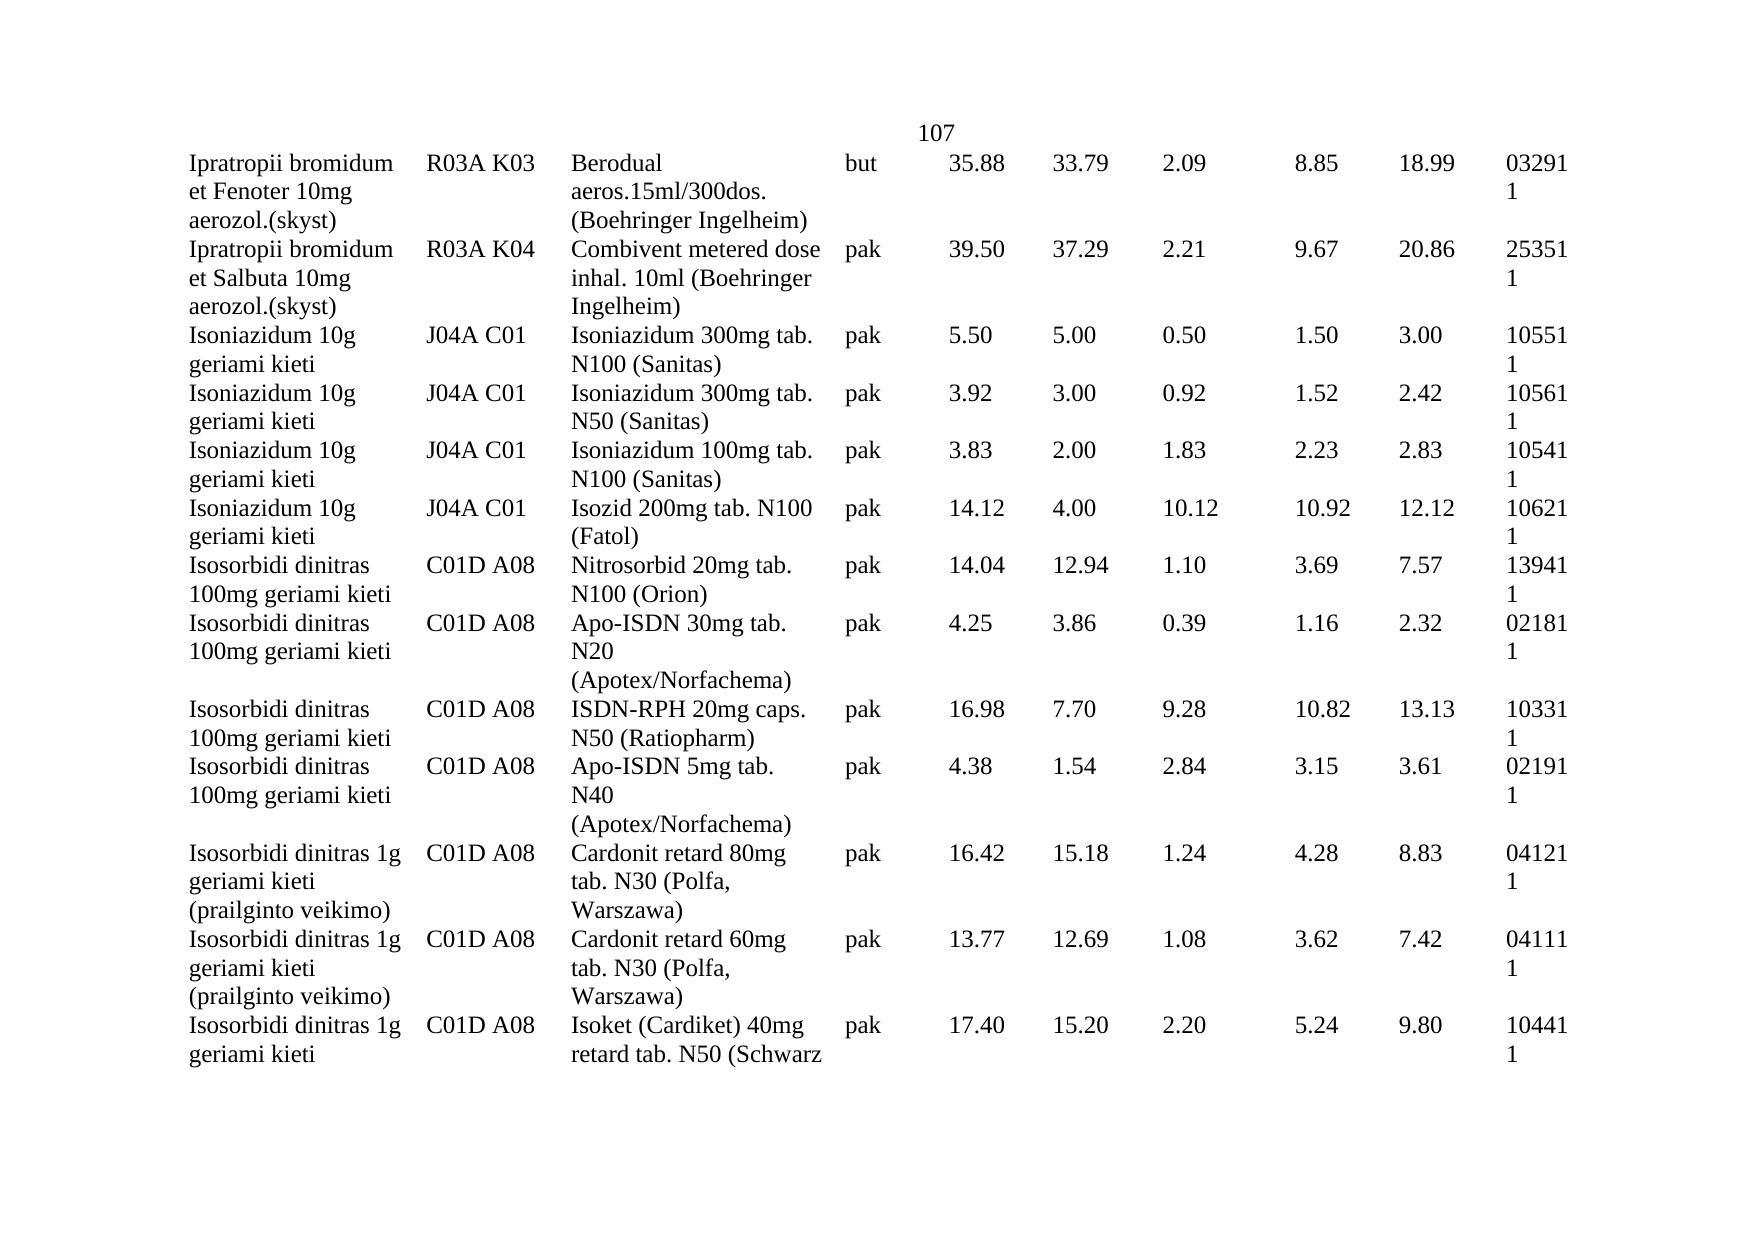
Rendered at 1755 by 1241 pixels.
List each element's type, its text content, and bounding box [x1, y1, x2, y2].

table_cell C01D A08 [415, 694, 559, 751]
table_cell 1.54 [1041, 751, 1151, 838]
table_cell 18.99 [1388, 148, 1494, 234]
table_cell 3.00 [1388, 320, 1494, 378]
table_cell 4.25 [938, 608, 1041, 694]
table_cell 8.85 [1283, 148, 1387, 234]
table_cell 0.39 [1151, 608, 1283, 694]
table_cell Isosorbidi dinitras 100mg geriami kieti [177, 694, 415, 751]
table_cell 139411 [1495, 550, 1589, 608]
table_cell J04A C01 [415, 493, 559, 550]
table_cell Isoniazidum 10g geriami kieti [177, 378, 415, 435]
table_cell [1589, 924, 1595, 1010]
table_cell 14.04 [938, 550, 1041, 608]
table_cell 3.62 [1283, 924, 1387, 1010]
table_cell Isoniazidum 10g geriami kieti [177, 493, 415, 550]
table_cell 041211 [1495, 838, 1589, 924]
table_cell J04A C01 [415, 378, 559, 435]
table_cell pak [834, 608, 937, 694]
table_cell Isosorbidi dinitras 1g geriami kieti [177, 1010, 415, 1068]
table_cell R03A K04 [415, 234, 559, 320]
table_cell 1.16 [1283, 608, 1387, 694]
table_cell but [834, 148, 937, 234]
table_cell 021911 [1495, 751, 1589, 838]
table_cell Ipratropii bromidum et Salbuta 10mg aerozol.(skyst) [177, 234, 415, 320]
table_cell 1.50 [1283, 320, 1387, 378]
table_cell 0.50 [1151, 320, 1283, 378]
table_cell 39.50 [938, 234, 1041, 320]
table_cell [1589, 234, 1595, 320]
table_cell 35.88 [938, 148, 1041, 234]
table_cell Isoniazidum 10g geriami kieti [177, 320, 415, 378]
table_cell pak [834, 838, 937, 924]
table_cell Isosorbidi dinitras 1g geriami kieti (prailginto veikimo) [177, 838, 415, 924]
table_cell Apo-ISDN 30mg tab. N20 (Apotex/Norfachema) [560, 608, 833, 694]
table_cell 37.29 [1041, 234, 1151, 320]
table_cell 9.28 [1151, 694, 1283, 751]
table_cell 4.38 [938, 751, 1041, 838]
table_cell Isoniazidum 300mg tab. N100 (Sanitas) [560, 320, 833, 378]
table_cell Isoniazidum 100mg tab. N100 (Sanitas) [560, 435, 833, 493]
table_cell pak [834, 234, 937, 320]
table_cell pak [834, 1010, 937, 1068]
table_cell pak [834, 924, 937, 1010]
table_cell C01D A08 [415, 1010, 559, 1068]
table_cell 1.24 [1151, 838, 1283, 924]
table_cell 7.57 [1388, 550, 1494, 608]
table_cell pak [834, 378, 937, 435]
table_cell pak [834, 751, 937, 838]
table_cell Berodual aeros.15ml/300dos.(Boehringer Ingelheim) [560, 148, 833, 234]
table_cell C01D A08 [415, 838, 559, 924]
table_cell Isosorbidi dinitras 100mg geriami kieti [177, 751, 415, 838]
table_cell [1589, 550, 1595, 608]
table_cell pak [834, 694, 937, 751]
table_cell Cardonit retard 80mg tab. N30 (Polfa, Warszawa) [560, 838, 833, 924]
table_cell pak [834, 493, 937, 550]
table_cell 4.28 [1283, 838, 1387, 924]
table_cell 9.80 [1388, 1010, 1494, 1068]
table_cell 17.40 [938, 1010, 1041, 1068]
table_cell Ipratropii bromidum et Fenoter 10mg aerozol.(skyst) [177, 148, 415, 234]
table_cell 1.52 [1283, 378, 1387, 435]
table_cell [1589, 751, 1595, 838]
table_cell [1589, 608, 1595, 694]
table_cell [1589, 493, 1595, 550]
table_cell pak [834, 550, 937, 608]
table_cell 3.92 [938, 378, 1041, 435]
table_cell 041111 [1495, 924, 1589, 1010]
table_cell 5.24 [1283, 1010, 1387, 1068]
table_cell [1589, 320, 1595, 378]
table_cell 104411 [1495, 1010, 1589, 1068]
table_cell [1589, 148, 1595, 234]
table_cell Isosorbidi dinitras 100mg geriami kieti [177, 550, 415, 608]
table_cell C01D A08 [415, 924, 559, 1010]
table_cell 2.23 [1283, 435, 1387, 493]
table_cell C01D A08 [415, 550, 559, 608]
table_cell Isoniazidum 300mg tab. N50 (Sanitas) [560, 378, 833, 435]
table_cell 2.21 [1151, 234, 1283, 320]
table_cell 16.98 [938, 694, 1041, 751]
table_cell 2.09 [1151, 148, 1283, 234]
table_cell 9.67 [1283, 234, 1387, 320]
table_cell 2.83 [1388, 435, 1494, 493]
table_cell 7.70 [1041, 694, 1151, 751]
table_cell R03A K03 [415, 148, 559, 234]
table_cell pak [834, 435, 937, 493]
table_cell 15.20 [1041, 1010, 1151, 1068]
table_cell 3.00 [1041, 378, 1151, 435]
table_cell 7.42 [1388, 924, 1494, 1010]
table_cell 103311 [1495, 694, 1589, 751]
table_cell 13.77 [938, 924, 1041, 1010]
table_cell 106211 [1495, 493, 1589, 550]
table_cell J04A C01 [415, 435, 559, 493]
table_cell 3.83 [938, 435, 1041, 493]
table_cell pak [834, 320, 937, 378]
table_cell 2.00 [1041, 435, 1151, 493]
table_cell 0.92 [1151, 378, 1283, 435]
table_cell 12.69 [1041, 924, 1151, 1010]
table_cell Isoket (Cardiket) 40mg retard tab. N50 (Schwarz [560, 1010, 833, 1068]
table_cell 021811 [1495, 608, 1589, 694]
table_cell 105611 [1495, 378, 1589, 435]
table_cell 15.18 [1041, 838, 1151, 924]
table_cell [1589, 838, 1595, 924]
table_cell 12.12 [1388, 493, 1494, 550]
table_cell 032911 [1495, 148, 1589, 234]
table_cell 105511 [1495, 320, 1589, 378]
table_cell [1589, 694, 1595, 751]
table_cell [1589, 435, 1595, 493]
table_cell 2.42 [1388, 378, 1494, 435]
table_cell 1.83 [1151, 435, 1283, 493]
table_cell [1589, 1010, 1595, 1068]
table_cell 4.00 [1041, 493, 1151, 550]
table_cell 10.92 [1283, 493, 1387, 550]
table_cell 1.08 [1151, 924, 1283, 1010]
table_cell 1.10 [1151, 550, 1283, 608]
table_cell 8.83 [1388, 838, 1494, 924]
table_cell 10.82 [1283, 694, 1387, 751]
table_cell 3.15 [1283, 751, 1387, 838]
table_cell Apo-ISDN 5mg tab. N40 (Apotex/Norfachema) [560, 751, 833, 838]
table_cell 10.12 [1151, 493, 1283, 550]
table_cell 253511 [1495, 234, 1589, 320]
table_cell 20.86 [1388, 234, 1494, 320]
table_cell Isozid 200mg tab. N100 (Fatol) [560, 493, 833, 550]
table_cell Cardonit retard 60mg tab. N30 (Polfa, Warszawa) [560, 924, 833, 1010]
table_cell 2.20 [1151, 1010, 1283, 1068]
table_cell 2.84 [1151, 751, 1283, 838]
table_cell Isosorbidi dinitras 1g geriami kieti (prailginto veikimo) [177, 924, 415, 1010]
table_cell Isoniazidum 10g geriami kieti [177, 435, 415, 493]
table_cell J04A C01 [415, 320, 559, 378]
table_cell [1589, 378, 1595, 435]
table_cell Combivent metered dose inhal. 10ml (Boehringer Ingelheim) [560, 234, 833, 320]
table_cell 2.32 [1388, 608, 1494, 694]
table_cell Nitrosorbid 20mg tab. N100 (Orion) [560, 550, 833, 608]
table_cell 5.50 [938, 320, 1041, 378]
table_cell 12.94 [1041, 550, 1151, 608]
table_cell ISDN-RPH 20mg caps. N50 (Ratiopharm) [560, 694, 833, 751]
table_cell 3.86 [1041, 608, 1151, 694]
table_cell 13.13 [1388, 694, 1494, 751]
table_cell 3.69 [1283, 550, 1387, 608]
table_cell 5.00 [1041, 320, 1151, 378]
table_cell 33.79 [1041, 148, 1151, 234]
table_cell Isosorbidi dinitras 100mg geriami kieti [177, 608, 415, 694]
table_cell C01D A08 [415, 608, 559, 694]
table_cell 3.61 [1388, 751, 1494, 838]
table_cell 16.42 [938, 838, 1041, 924]
table_cell C01D A08 [415, 751, 559, 838]
table_cell 14.12 [938, 493, 1041, 550]
table_cell 105411 [1495, 435, 1589, 493]
